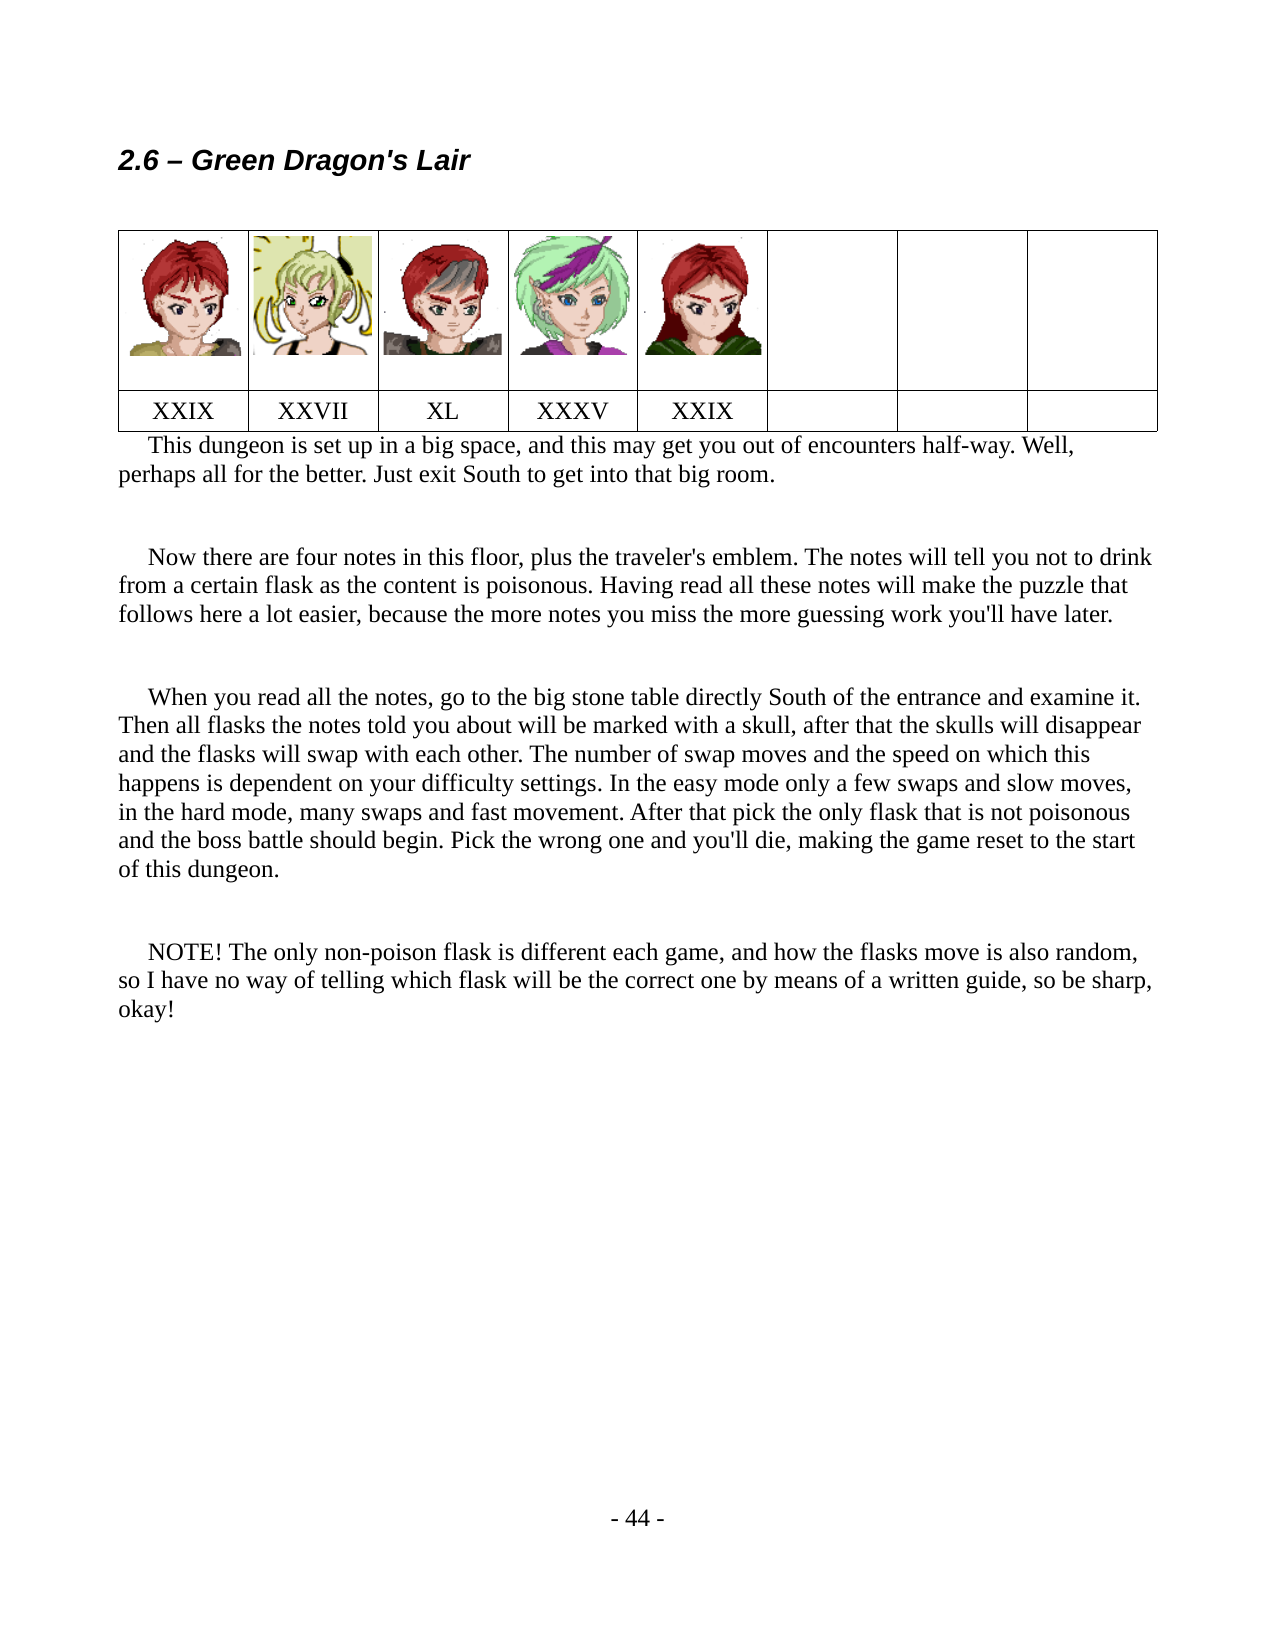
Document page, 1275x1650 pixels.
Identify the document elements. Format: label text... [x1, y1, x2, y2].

table_header [768, 231, 897, 390]
table_header [638, 231, 767, 390]
table_header [509, 231, 637, 354]
table_cell XXIX [119, 391, 248, 431]
table_header [898, 231, 1027, 390]
table_header [379, 231, 508, 354]
text When you read all the notes, go to the big stone table directly South of the entrance and examine it. Then all flasks the notes told you about will be marked with a skull, after that the skulls will disappear and the flasks will swap with each other. The number of swap moves and the speed on which this happens is dependent on your difficulty settings. In the easy mode only a few swaps and slow moves, in the hard mode, many swaps and fast movement. After that pick the only flask that is not poisonous and the boss battle should begin. Pick the wrong one and you'll die, making the game reset to the start of this dungeon. [118, 682, 1157, 883]
table_header [379, 355, 508, 390]
table_cell [768, 391, 897, 431]
table_header [249, 231, 378, 354]
table_cell XXVII [249, 391, 378, 431]
text NOTE! The only non-poison flask is different each game, and how the flasks move is also random, so I have no way of telling which flask will be the correct one by means of a written guide, so be sharp, okay! [118, 937, 1157, 1023]
table_header [119, 231, 248, 390]
picture [643, 236, 762, 355]
picture [513, 236, 632, 355]
picture [383, 236, 502, 355]
table_cell XXIX [638, 391, 767, 431]
table_header [1028, 231, 1157, 390]
table_cell [1028, 391, 1157, 431]
table_cell XXXV [509, 391, 637, 431]
picture [253, 236, 372, 355]
table_cell XL [379, 391, 508, 431]
subtitle 2.6 – Green Dragon's Lair [118, 143, 1157, 177]
text This dungeon is set up in a big space, and this may get you out of encounters half-way. Well, perhaps all for the better. Just exit South to get into that big room. [118, 432, 1157, 488]
text Now there are four notes in this floor, plus the traveler's emblem. The notes will tell you not to drink from a certain flask as the content is poisonous. Having read all these notes will make the puzzle that follows here a lot easier, because the more notes you miss the more guessing work you'll have later. [118, 542, 1157, 628]
table_header [249, 355, 378, 390]
table_cell [898, 391, 1027, 431]
table_header [509, 355, 637, 390]
picture [124, 236, 242, 356]
